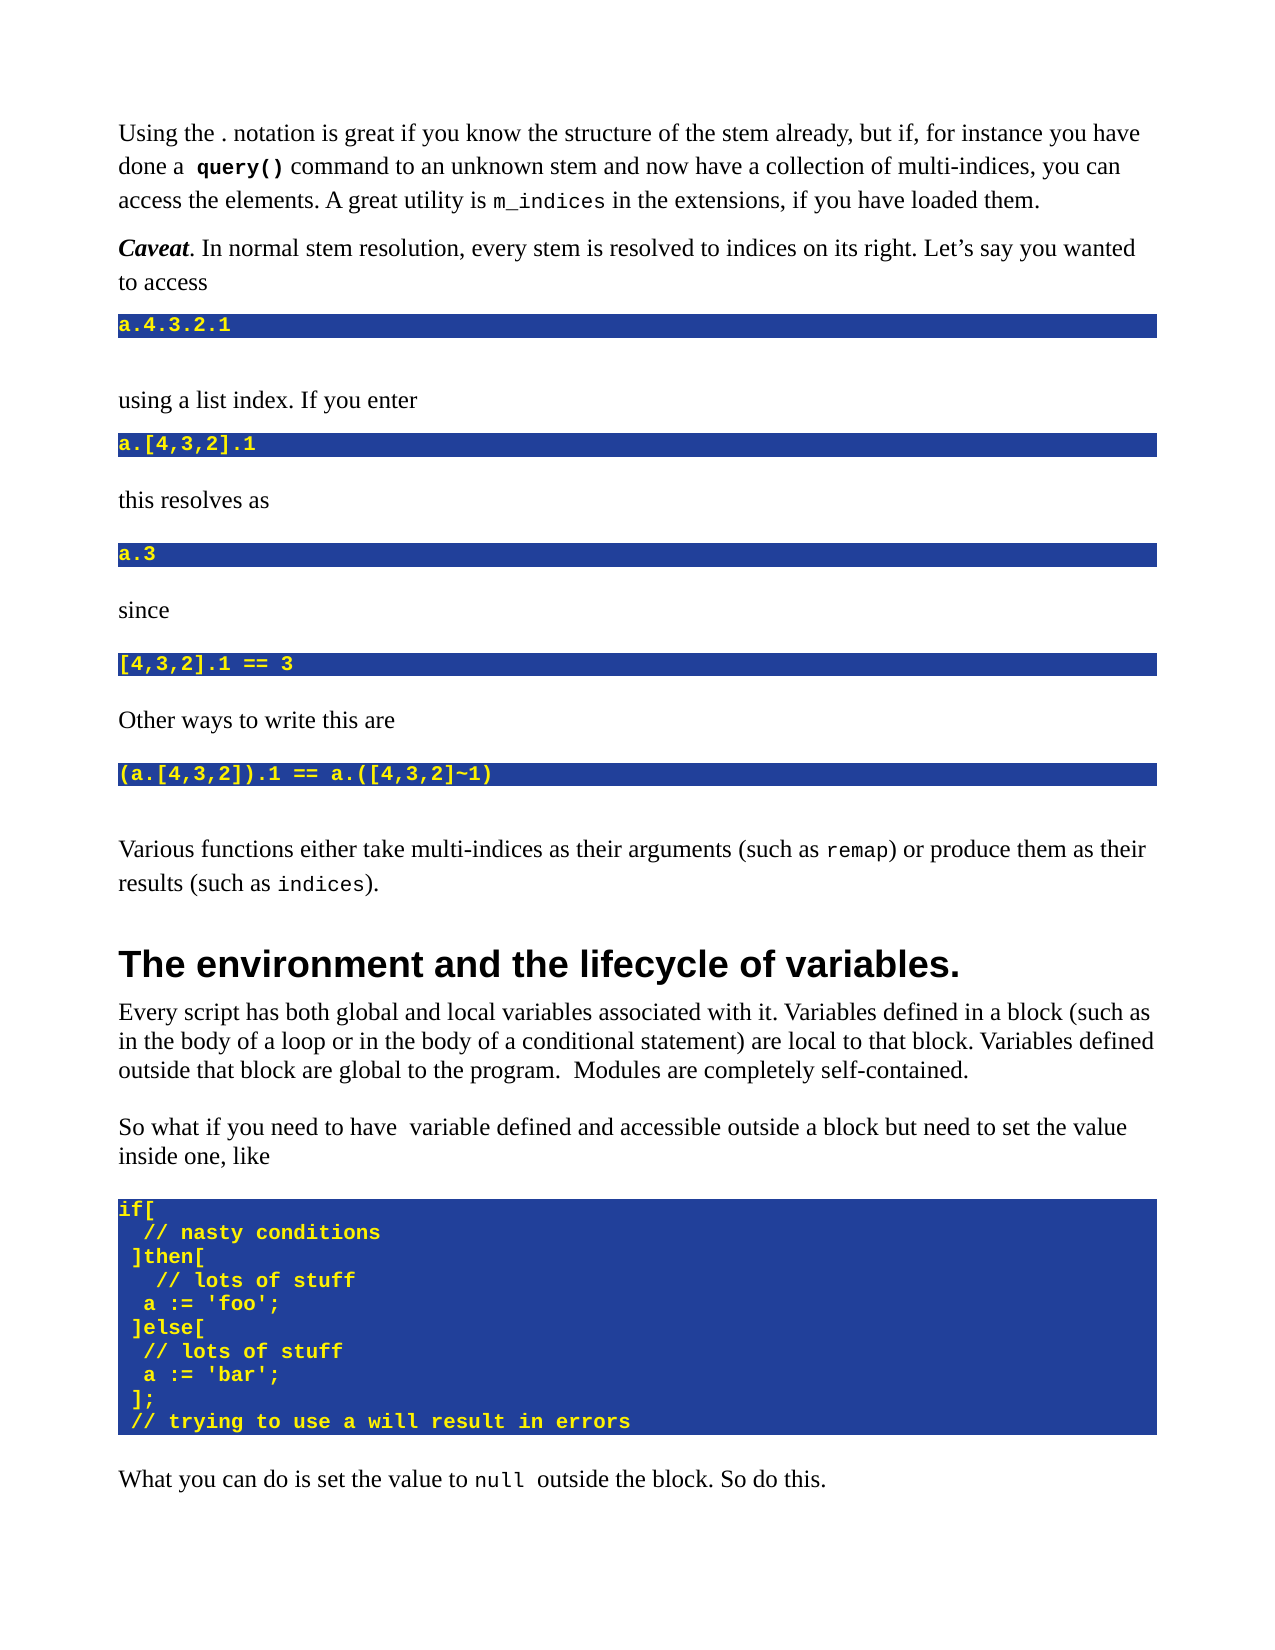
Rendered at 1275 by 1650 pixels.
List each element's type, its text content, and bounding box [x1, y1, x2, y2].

text (a.[4,3,2]).1 == a.([4,3,2]~1) [118, 763, 1157, 786]
text a.[4,3,2].1 [118, 433, 1157, 457]
text a := 'foo'; [118, 1293, 1157, 1317]
text a := 'bar'; [118, 1364, 1157, 1388]
text a.4.3.2.1 [118, 314, 1157, 338]
text since [118, 595, 1157, 624]
text Using the . notation is great if you know the structure of the stem already, but if, for instance you have done a query() command to an unknown stem and now have a collection of multi-indices, you can access the elements. A great utility is m_indices in the extensions, if you have loaded them. [118, 118, 1157, 214]
text Caveat. In normal stem resolution, every stem is resolved to indices on its right. Let’s say you wanted to access [118, 233, 1157, 295]
subtitle The environment and the lifecycle of variables. [118, 941, 1157, 985]
text if[ [118, 1199, 1157, 1222]
text // nasty conditions [118, 1222, 1157, 1246]
text So what if you need to have variable defined and accessible outside a block but need to set the value inside one, like [118, 1112, 1157, 1170]
text Other ways to write this are [118, 705, 1157, 734]
text Various functions either take multi-indices as their arguments (such as remap) or produce them as their results (such as indices). [118, 834, 1157, 897]
text ]; [118, 1388, 1157, 1412]
text using a list index. If you enter [118, 385, 1157, 414]
text ]else[ [118, 1317, 1157, 1341]
text [4,3,2].1 == 3 [118, 653, 1157, 676]
text a.3 [118, 543, 1157, 567]
text // lots of stuff [118, 1270, 1157, 1293]
text this resolves as [118, 485, 1157, 514]
text // lots of stuff [118, 1341, 1157, 1364]
text Every script has both global and local variables associated with it. Variables defined in a block (such as in the body of a loop or in the body of a conditional statement) are local to that block. Variables defined outside that block are global to the program. Modules are completely self-contained. [118, 997, 1157, 1084]
text ]then[ [118, 1246, 1157, 1270]
text What you can do is set the value to null outside the block. So do this. [118, 1435, 1157, 1493]
text // trying to use a will result in errors [118, 1412, 1157, 1435]
